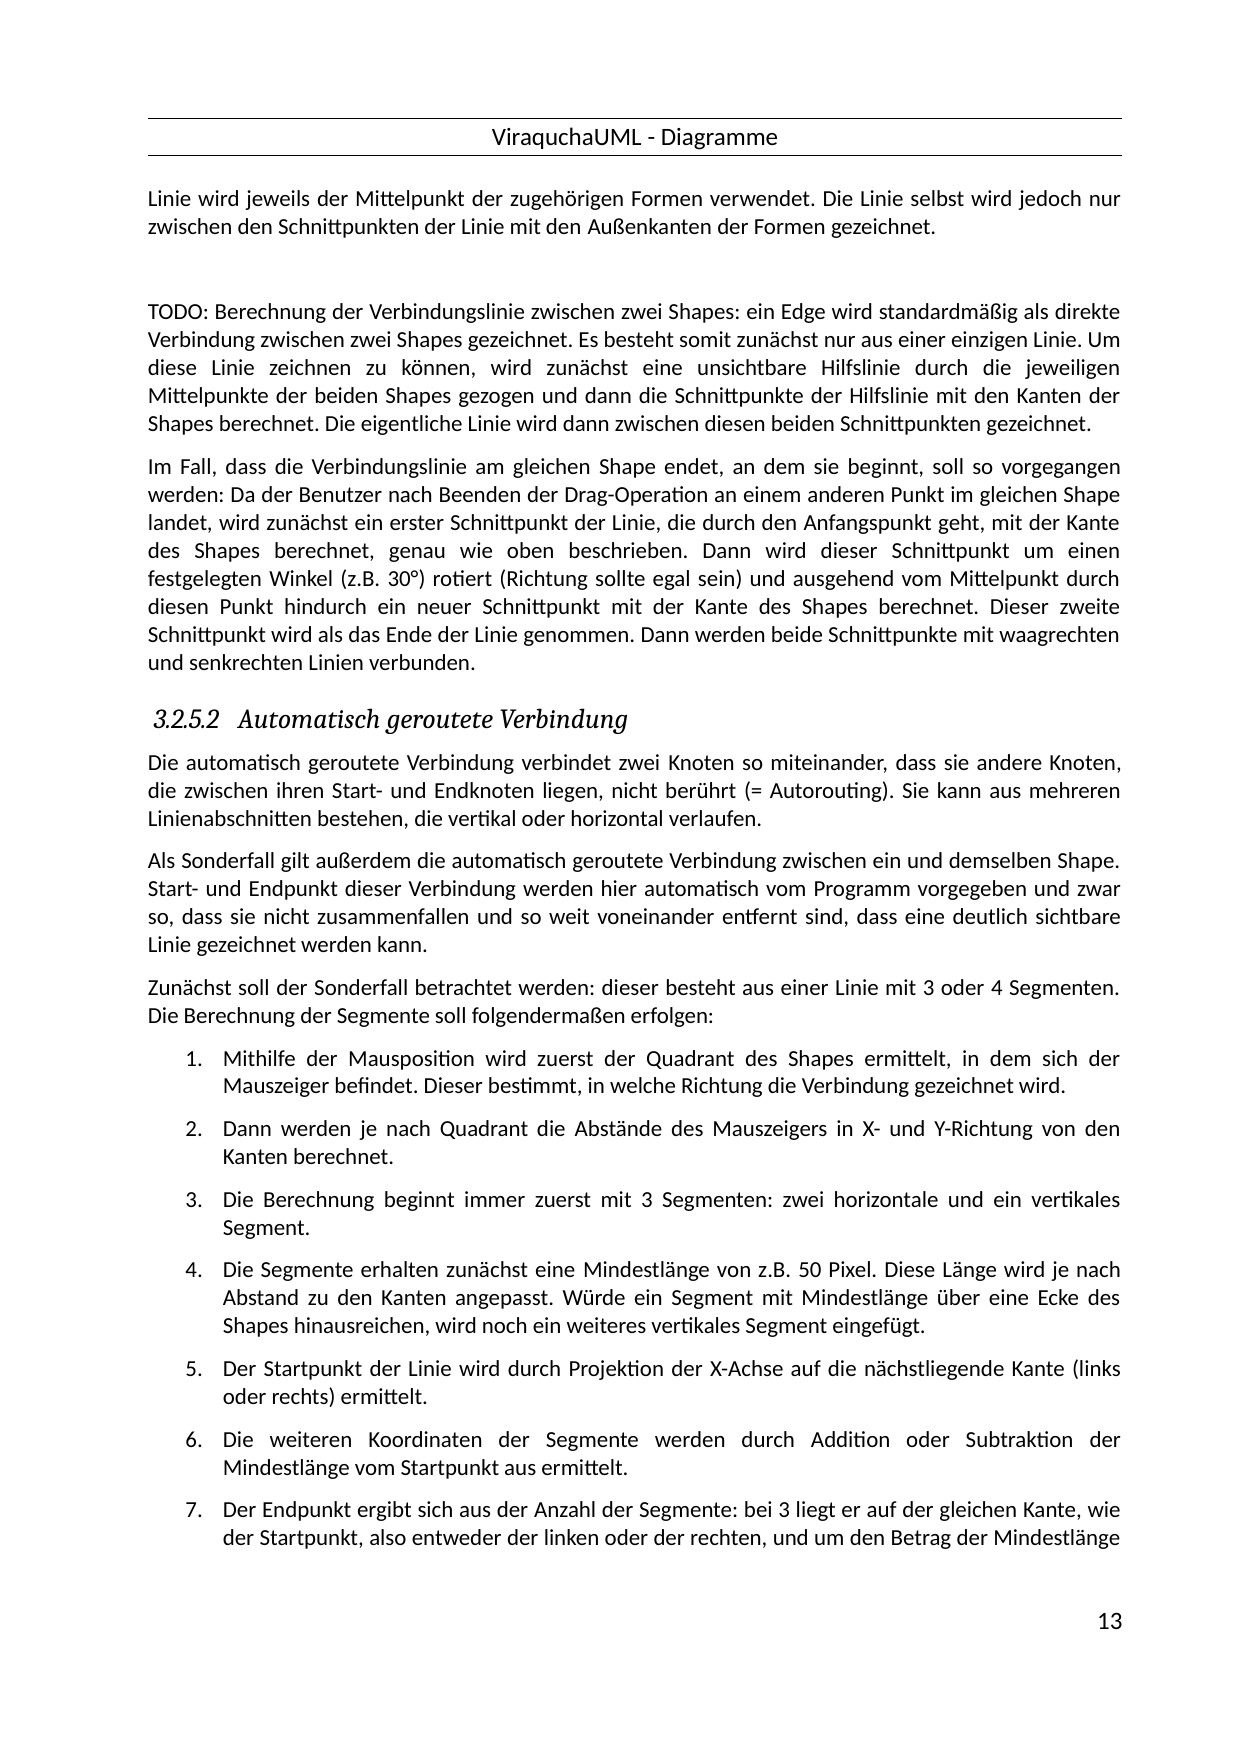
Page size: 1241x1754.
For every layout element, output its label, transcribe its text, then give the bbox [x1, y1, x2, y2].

text Die automatisch geroutete Verbindung verbindet zwei Knoten so miteinander, dass sie andere Knoten, die zwischen ihren Start- und Endknoten liegen, nicht berührt (= Autorouting). Sie kann aus mehreren Linienabschnitten bestehen, die vertikal oder horizontal verlaufen. [148, 748, 1122, 832]
list Die Segmente erhalten zunächst eine Mindestlänge von z.B. 50 Pixel. Diese Länge wird je nach Abstand zu den Kanten angepasst. Würde ein Segment mit Mindestlänge über eine Ecke des Shapes hinausreichen, wird noch ein weiteres vertikales Segment eingefügt. [185, 1256, 1122, 1339]
text Als Sonderfall gilt außerdem die automatisch geroutete Verbindung zwischen ein und demselben Shape. Start- und Endpunkt dieser Verbindung werden hier automatisch vom Programm vorgegeben und zwar so, dass sie nicht zusammenfallen und so weit voneinander entfernt sind, dass eine deutlich sichtbare Linie gezeichnet werden kann. [148, 846, 1122, 958]
text Linie wird jeweils der Mittelpunkt der zugehörigen Formen verwendet. Die Linie selbst wird jedoch nur zwischen den Schnittpunkten der Linie mit den Außenkanten der Formen gezeichnet. [148, 184, 1122, 240]
list Dann werden je nach Quadrant die Abstände des Mauszeigers in X- und Y-Richtung von den Kanten berechnet. [185, 1114, 1122, 1170]
text Im Fall, dass die Verbindungslinie am gleichen Shape endet, an dem sie beginnt, soll so vorgegangen werden: Da der Benutzer nach Beenden der Drag-Operation an einem anderen Punkt im gleichen Shape landet, wird zunächst ein erster Schnittpunkt der Linie, die durch den Anfangspunkt geht, mit der Kante des Shapes berechnet, genau wie oben beschrieben. Dann wird dieser Schnittpunkt um einen festgelegten Winkel (z.B. 30°) rotiert (Richtung sollte egal sein) und ausgehend vom Mittelpunkt durch diesen Punkt hindurch ein neuer Schnittpunkt mit der Kante des Shapes berechnet. Dieser zweite Schnittpunkt wird als das Ende der Linie genommen. Dann werden beide Schnittpunkte mit waagrechten und senkrechten Linien verbunden. [148, 452, 1122, 676]
list Die weiteren Koordinaten der Segmente werden durch Addition oder Subtraktion der Mindestlänge vom Startpunkt aus ermittelt. [185, 1425, 1122, 1481]
list Der Startpunkt der Linie wird durch Projektion der X-Achse auf die nächstliegende Kante (links oder rechts) ermittelt. [185, 1354, 1122, 1410]
text Zunächst soll der Sonderfall betrachtet werden: dieser besteht aus einer Linie mit 3 oder 4 Segmenten. Die Berechnung der Segmente soll folgendermaßen erfolgen: [148, 973, 1122, 1029]
list Der Endpunkt ergibt sich aus der Anzahl der Segmente: bei 3 liegt er auf der gleichen Kante, wie der Startpunkt, also entweder der linken oder der rechten, und um den Betrag der Mindestlänge [185, 1495, 1122, 1551]
subtitle Automatisch geroutete Verbindung [148, 703, 1122, 735]
list Die Berechnung beginnt immer zuerst mit 3 Segmenten: zwei horizontale und ein vertikales Segment. [185, 1185, 1122, 1241]
text TODO: Berechnung der Verbindungslinie zwischen zwei Shapes: ein Edge wird standardmäßig als direkte Verbindung zwischen zwei Shapes gezeichnet. Es besteht somit zunächst nur aus einer einzigen Linie. Um diese Linie zeichnen zu können, wird zunächst eine unsichtbare Hilfslinie durch die jeweiligen Mittelpunkte der beiden Shapes gezogen und dann die Schnittpunkte der Hilfslinie mit den Kanten der Shapes berechnet. Die eigentliche Linie wird dann zwischen diesen beiden Schnittpunkten gezeichnet. [148, 297, 1122, 437]
list Mithilfe der Mausposition wird zuerst der Quadrant des Shapes ermittelt, in dem sich der Mauszeiger befindet. Dieser bestimmt, in welche Richtung die Verbindung gezeichnet wird. [185, 1044, 1122, 1100]
